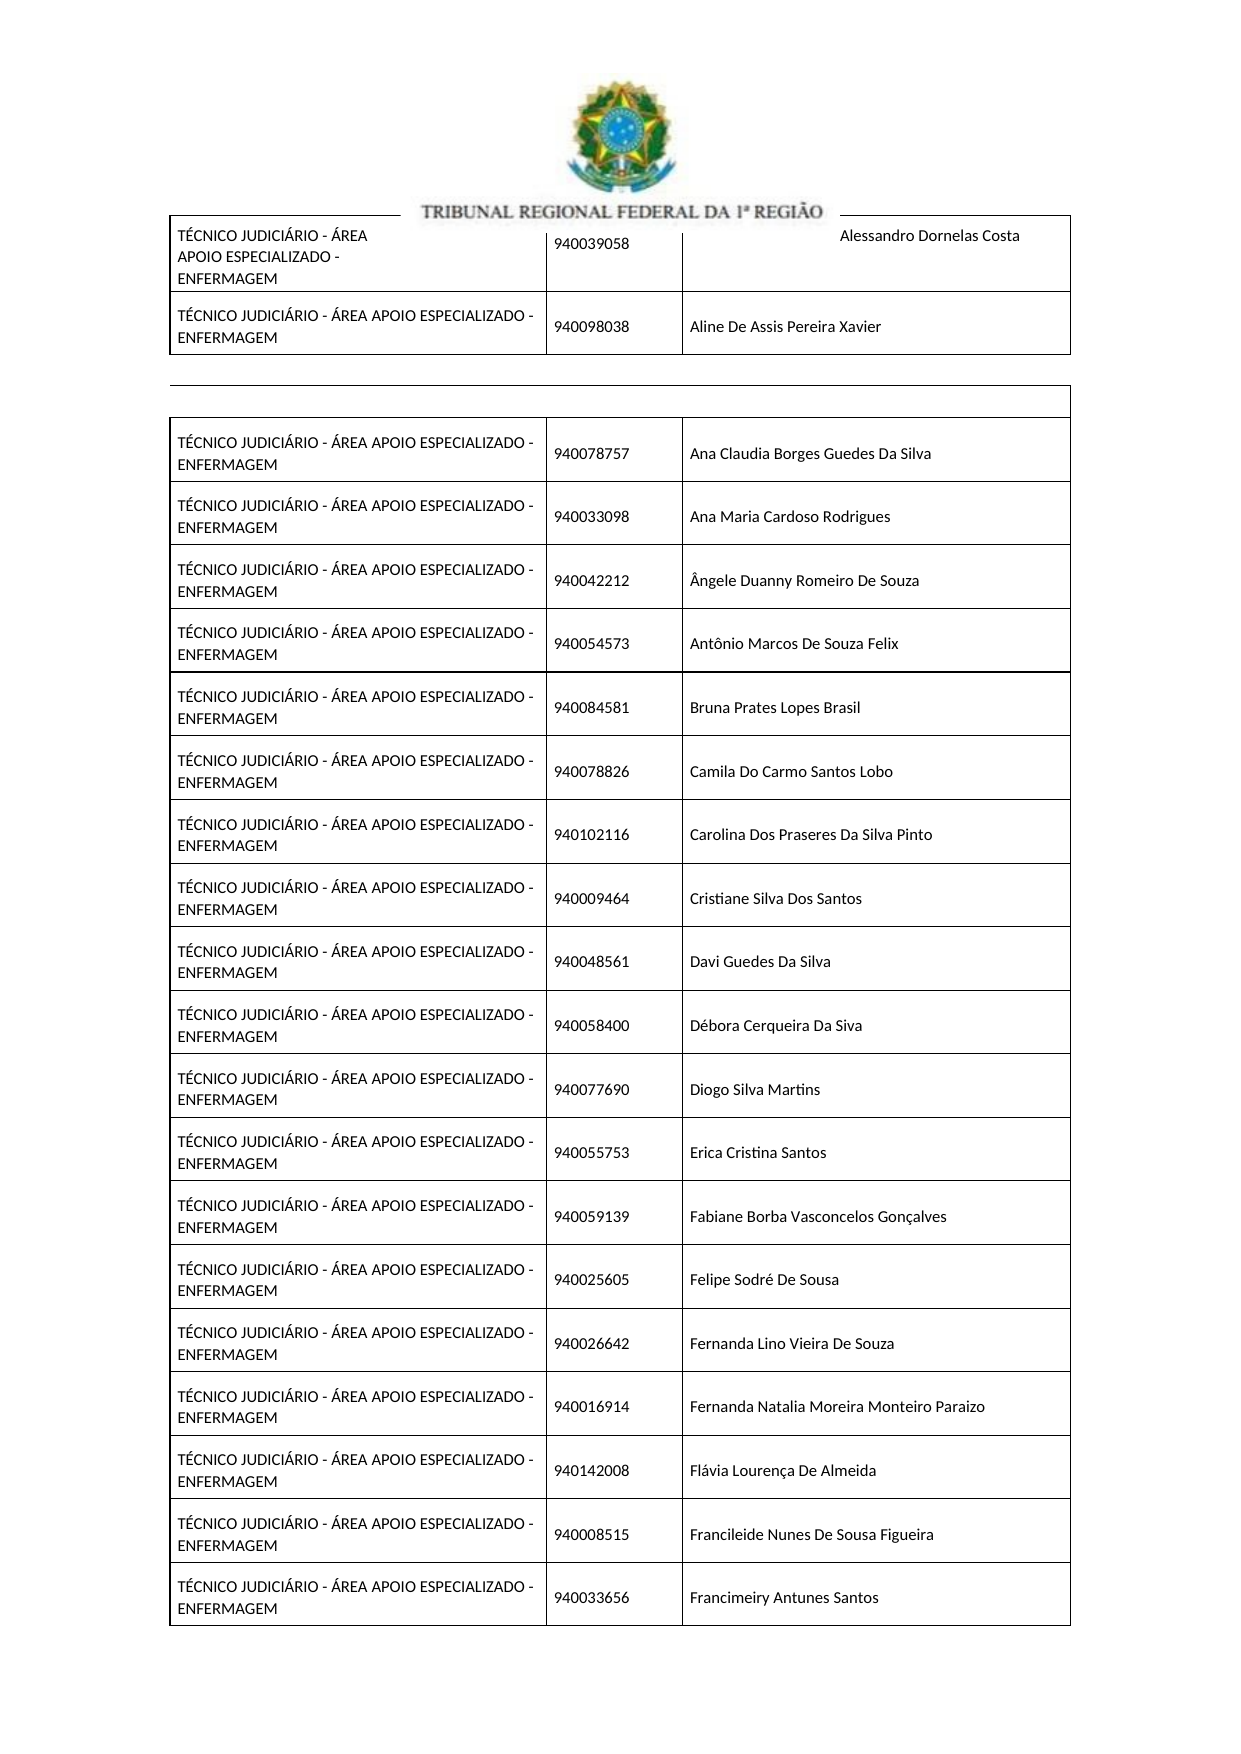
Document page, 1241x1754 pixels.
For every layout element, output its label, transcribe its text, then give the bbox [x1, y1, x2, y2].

table_cell 940059139 [547, 1181, 682, 1244]
table_cell Francimeiry Antunes Santos [683, 1563, 1070, 1625]
table_cell TÉCNICO JUDICIÁRIO - ÁREA APOIO ESPECIALIZADO - ENFERMAGEM [171, 609, 546, 671]
table_cell TÉCNICO JUDICIÁRIO - ÁREA APOIO ESPECIALIZADO - ENFERMAGEM [171, 1309, 546, 1371]
table_cell 940025605 [547, 1245, 682, 1307]
table_cell Carolina Dos Praseres Da Silva Pinto [683, 800, 1070, 862]
table_cell Aline De Assis Pereira Xavier [683, 292, 1070, 354]
table_cell 940054573 [547, 609, 682, 671]
table_cell Fernanda Natalia Moreira Monteiro Paraizo [683, 1372, 1070, 1434]
table_cell 940009464 [547, 864, 682, 926]
table_cell TÉCNICO JUDICIÁRIO - ÁREA APOIO ESPECIALIZADO - ENFERMAGEM [171, 864, 546, 926]
table_cell 940033098 [547, 482, 682, 544]
table_cell Francileide Nunes De Sousa Figueira [683, 1499, 1070, 1562]
table_cell Ângele Duanny Romeiro De Souza [683, 545, 1070, 608]
table_cell 940008515 [547, 1499, 682, 1562]
table_cell 940058400 [547, 991, 682, 1053]
table_cell Flávia Lourença De Almeida [683, 1436, 1070, 1498]
table_cell Davi Guedes Da Silva [683, 927, 1070, 989]
table_cell Ana Claudia Borges Guedes Da Silva [683, 418, 1070, 481]
table_cell 940142008 [547, 1436, 682, 1498]
table_cell TÉCNICO JUDICIÁRIO - ÁREA APOIO ESPECIALIZADO - ENFERMAGEM [171, 1118, 546, 1180]
table_cell Bruna Prates Lopes Brasil [683, 673, 1070, 735]
table_cell TÉCNICO JUDICIÁRIO - ÁREA APOIO ESPECIALIZADO - ENFERMAGEM [171, 800, 546, 862]
table_cell TÉCNICO JUDICIÁRIO - ÁREA APOIO ESPECIALIZADO - ENFERMAGEM [171, 927, 546, 989]
table_cell TÉCNICO JUDICIÁRIO - ÁREA APOIO ESPECIALIZADO - ENFERMAGEM [171, 1181, 546, 1244]
table_cell Fernanda Lino Vieira De Souza [683, 1309, 1070, 1371]
table_cell 940098038 [547, 292, 682, 354]
table_header CARGO [170, 386, 546, 417]
table_cell Antônio Marcos De Souza Felix [683, 609, 1070, 671]
table_cell 940077690 [547, 1054, 682, 1117]
table_cell TÉCNICO JUDICIÁRIO - ÁREA APOIO ESPECIALIZADO - ENFERMAGEM [171, 991, 546, 1053]
table_cell 940102116 [547, 800, 682, 862]
table_cell TÉCNICO JUDICIÁRIO - ÁREA APOIO ESPECIALIZADO - ENFERMAGEM [171, 1436, 546, 1498]
table_cell Débora Cerqueira Da Siva [683, 991, 1070, 1053]
table_cell Alessandro Dornelas Costa [683, 216, 1070, 291]
table_cell 940078826 [547, 736, 682, 799]
table_cell TÉCNICO JUDICIÁRIO - ÁREA APOIO ESPECIALIZADO - ENFERMAGEM [171, 1563, 546, 1625]
table_cell 940078757 [547, 418, 682, 481]
table_cell Felipe Sodré De Sousa [683, 1245, 1070, 1307]
table_header NOME [683, 386, 1070, 417]
table_cell TÉCNICO JUDICIÁRIO - ÁREA APOIO ESPECIALIZADO - ENFERMAGEM [171, 673, 546, 735]
table_cell TÉCNICO JUDICIÁRIO - ÁREA APOIO ESPECIALIZADO - ENFERMAGEM [171, 736, 546, 799]
table_cell TÉCNICO JUDICIÁRIO - ÁREA APOIO ESPECIALIZADO - ENFERMAGEM [171, 482, 546, 544]
table_cell 940084581 [547, 673, 682, 735]
table_cell 940016914 [547, 1372, 682, 1434]
table_cell Diogo Silva Martins [683, 1054, 1070, 1117]
table_cell Camila Do Carmo Santos Lobo [683, 736, 1070, 799]
table_cell Cristiane Silva Dos Santos [683, 864, 1070, 926]
table_cell TÉCNICO JUDICIÁRIO - ÁREA APOIO ESPECIALIZADO - ENFERMAGEM [171, 1499, 546, 1562]
table_cell 940048561 [547, 927, 682, 989]
table_cell 940039058 [547, 233, 682, 291]
table_cell TÉCNICO JUDICIÁRIO - ÁREA APOIO ESPECIALIZADO - ENFERMAGEM [171, 1245, 546, 1307]
table_cell TÉCNICO JUDICIÁRIO - ÁREA APOIO ESPECIALIZADO - ENFERMAGEM [171, 216, 546, 291]
table_cell TÉCNICO JUDICIÁRIO - ÁREA APOIO ESPECIALIZADO - ENFERMAGEM [171, 1054, 546, 1117]
table_cell Erica Cristina Santos [683, 1118, 1070, 1180]
table_cell Fabiane Borba Vasconcelos Gonçalves [683, 1181, 1070, 1244]
table_cell 940042212 [547, 545, 682, 608]
table_cell 940055753 [547, 1118, 682, 1180]
table_cell TÉCNICO JUDICIÁRIO - ÁREA APOIO ESPECIALIZADO - ENFERMAGEM [171, 545, 546, 608]
table_cell TÉCNICO JUDICIÁRIO - ÁREA APOIO ESPECIALIZADO - ENFERMAGEM [171, 418, 546, 481]
table_cell TÉCNICO JUDICIÁRIO - ÁREA APOIO ESPECIALIZADO - ENFERMAGEM [171, 1372, 546, 1434]
table_cell TÉCNICO JUDICIÁRIO - ÁREA APOIO ESPECIALIZADO - ENFERMAGEM [171, 292, 546, 354]
table_cell 940033656 [547, 1563, 682, 1625]
table_header INSCRIÇÃO [546, 386, 683, 417]
table_cell 940026642 [547, 1309, 682, 1371]
table_cell Ana Maria Cardoso Rodrigues [683, 482, 1070, 544]
